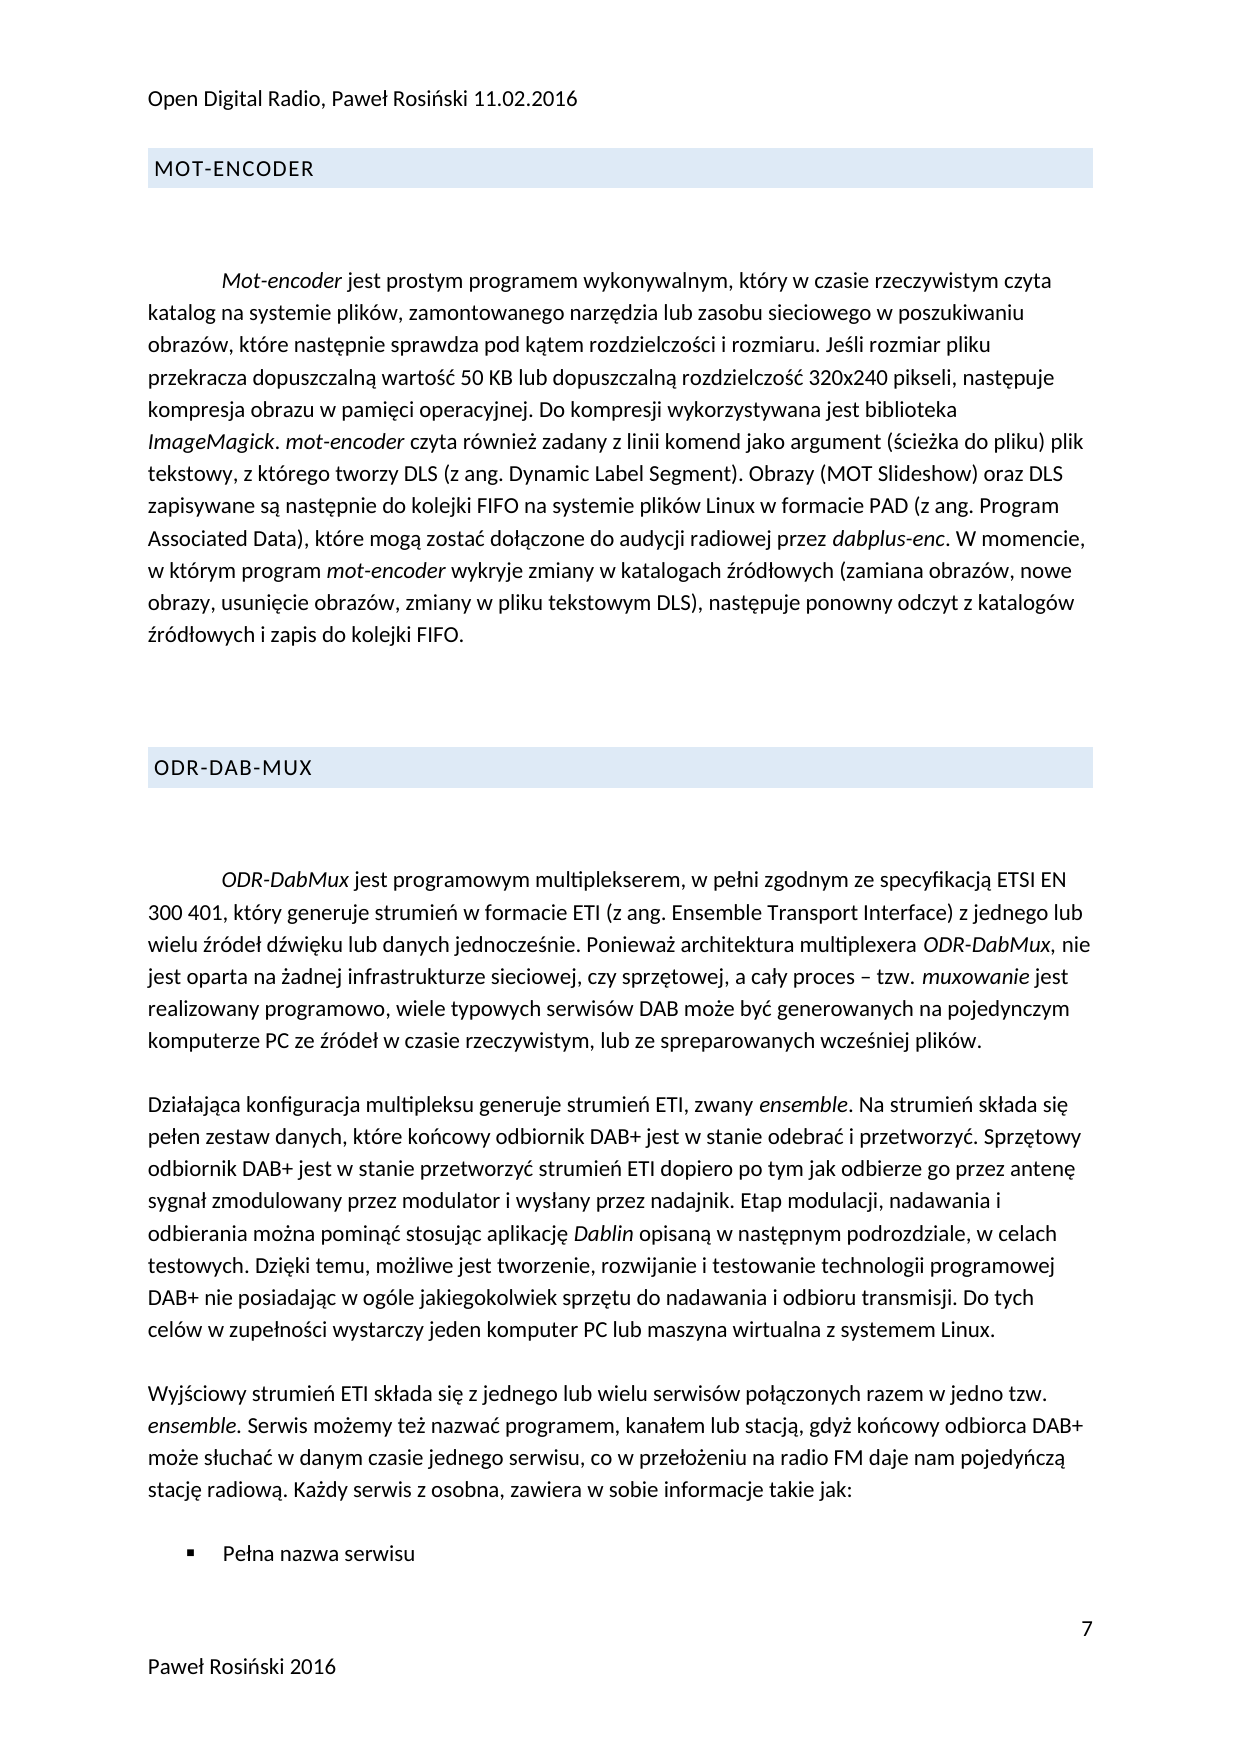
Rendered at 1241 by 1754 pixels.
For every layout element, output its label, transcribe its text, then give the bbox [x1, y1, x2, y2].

text ODR-Dab-Mux [154, 753, 1086, 781]
text Mot-encoder jest prostym programem wykonywalnym, który w czasie rzeczywistym czyta katalog na systemie plików, zamontowanego narzędzia lub zasobu sieciowego w poszukiwaniu obrazów, które następnie sprawdza pod kątem rozdzielczości i rozmiaru. Jeśli rozmiar pliku przekracza dopuszczalną wartość 50 KB lub dopuszczalną rozdzielczość 320x240 pikseli, następuje kompresja obrazu w pamięci operacyjnej. Do kompresji wykorzystywana jest biblioteka ImageMagick. mot-encoder czyta również zadany z linii komend jako argument (ścieżka do pliku) plik tekstowy, z którego tworzy DLS (z ang. Dynamic Label Segment). Obrazy (MOT Slideshow) oraz DLS zapisywane są następnie do kolejki FIFO na systemie plików Linux w formacie PAD (z ang. Program Associated Data), które mogą zostać dołączone do audycji radiowej przez dabplus-enc. W momencie, w którym program mot-encoder wykryje zmiany w katalogach źródłowych (zamiana obrazów, nowe obrazy, usunięcie obrazów, zmiany w pliku tekstowym DLS), następuje ponowny odczyt z katalogów źródłowych i zapis do kolejki FIFO. [148, 266, 1093, 648]
text ODR-DabMux jest programowym multiplekserem, w pełni zgodnym ze specyfikacją ETSI EN 300 401, który generuje strumień w formacie ETI (z ang. Ensemble Transport Interface) z jednego lub wielu źródeł dźwięku lub danych jednocześnie. Ponieważ architektura multiplexera ODR-DabMux, nie jest oparta na żadnej infrastrukturze sieciowej, czy sprzętowej, a cały proces – tzw. muxowanie jest realizowany programowo, wiele typowych serwisów DAB może być generowanych na pojedynczym komputerze PC ze źródeł w czasie rzeczywistym, lub ze spreparowanych wcześniej plików. [148, 866, 1093, 1054]
list Pełna nazwa serwisu [185, 1539, 1093, 1567]
text MOT-Encoder [154, 154, 1086, 182]
text Wyjściowy strumień ETI składa się z jednego lub wielu serwisów połączonych razem w jedno tzw. ensemble. Serwis możemy też nazwać programem, kanałem lub stacją, gdyż końcowy odbiorca DAB+ może słuchać w danym czasie jednego serwisu, co w przełożeniu na radio FM daje nam pojedyńczą stację radiową. Każdy serwis z osobna, zawiera w sobie informacje takie jak: [148, 1379, 1093, 1503]
text Działająca konfiguracja multipleksu generuje strumień ETI, zwany ensemble. Na strumień składa się pełen zestaw danych, które końcowy odbiornik DAB+ jest w stanie odebrać i przetworzyć. Sprzętowy odbiornik DAB+ jest w stanie przetworzyć strumień ETI dopiero po tym jak odbierze go przez antenę sygnał zmodulowany przez modulator i wysłany przez nadajnik. Etap modulacji, nadawania i odbierania można pominąć stosując aplikację Dablin opisaną w następnym podrozdziale, w celach testowych. Dzięki temu, możliwe jest tworzenie, rozwijanie i testowanie technologii programowej DAB+ nie posiadając w ogóle jakiegokolwiek sprzętu do nadawania i odbioru transmisji. Do tych celów w zupełności wystarczy jeden komputer PC lub maszyna wirtualna z systemem Linux. [148, 1090, 1093, 1343]
